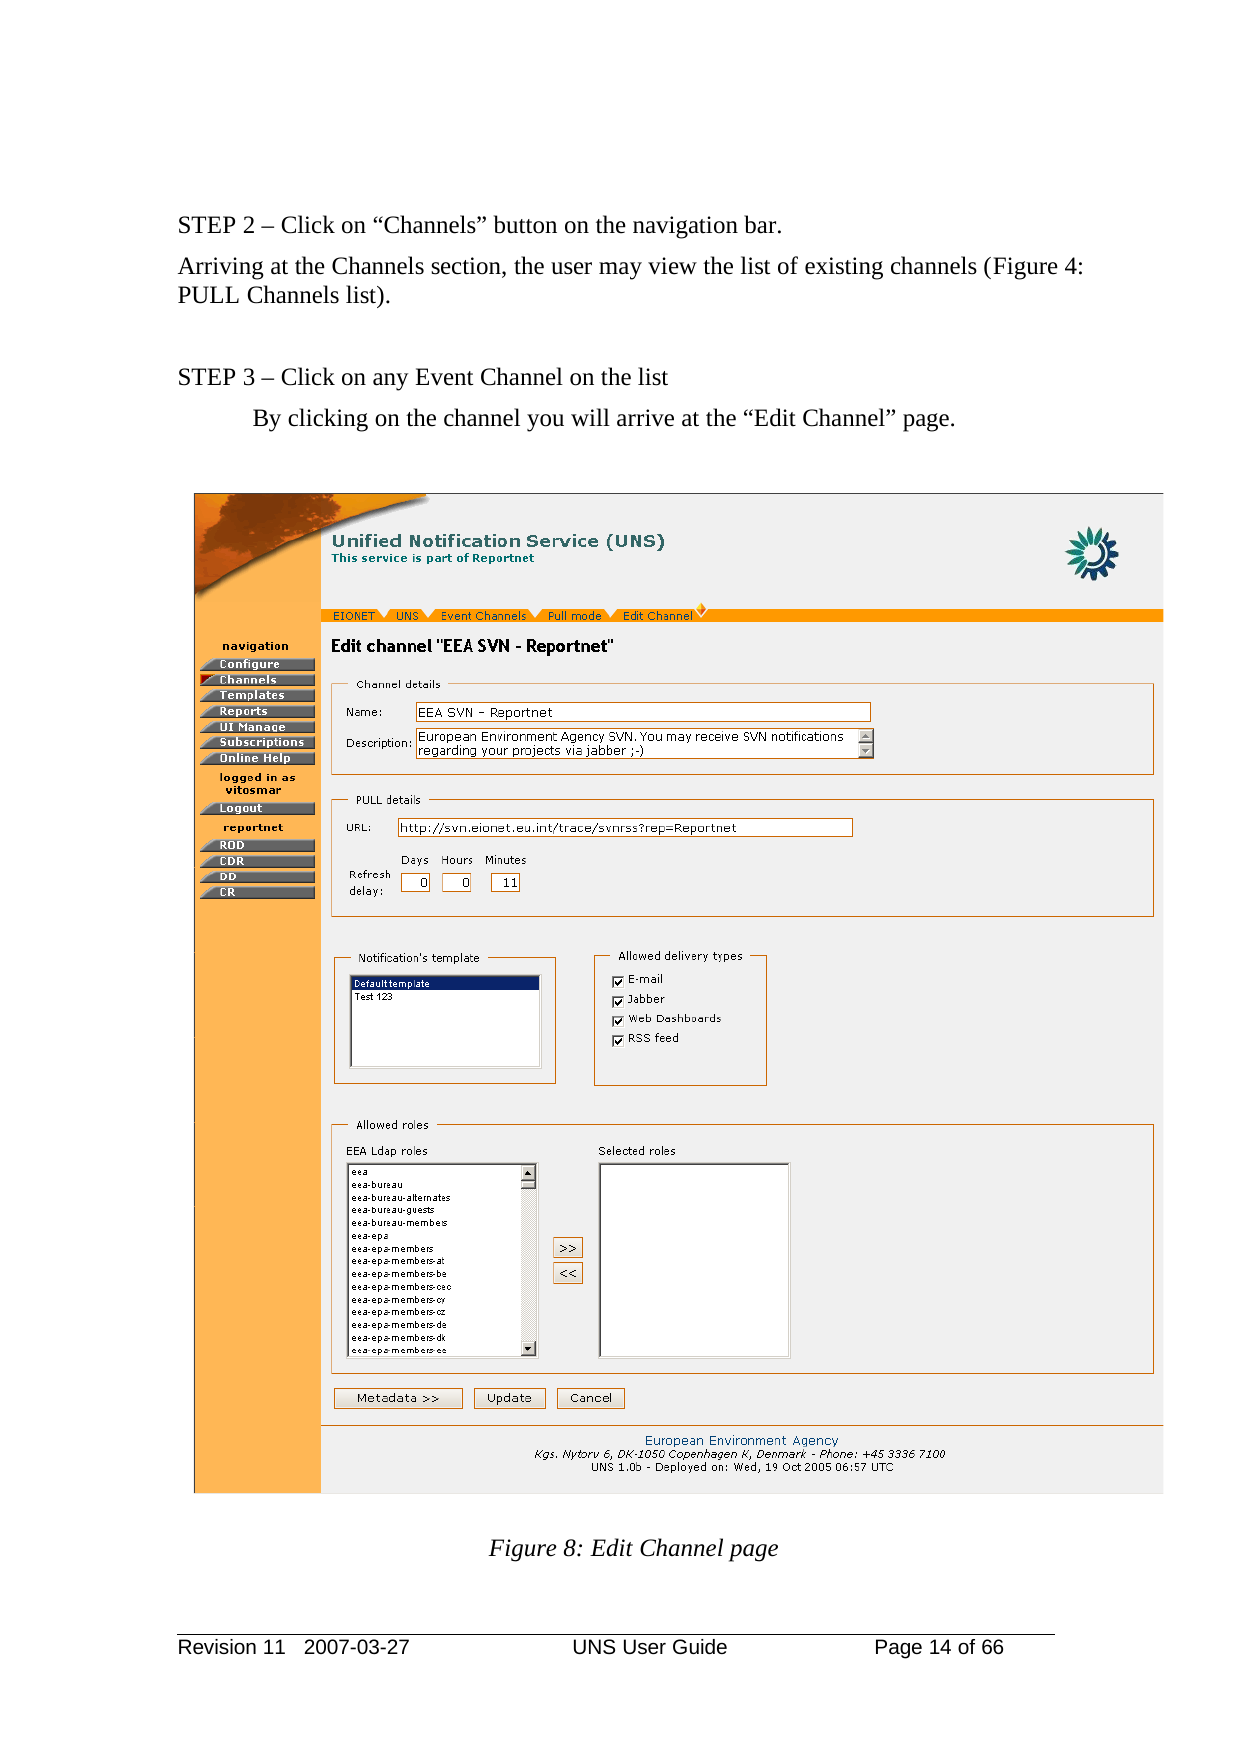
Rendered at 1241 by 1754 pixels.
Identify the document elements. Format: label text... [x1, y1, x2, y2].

text Figure 8: Edit Channel page [177, 1533, 1092, 1562]
text By clicking on the channel you will arrive at the “Edit Channel” page. [177, 403, 1092, 432]
text Arriving at the Channels section, the user may view the list of existing channels (Figure 4: PULL Channels list). [177, 251, 1092, 309]
text STEP 2 – Click on “Channels” button on the navigation bar. [177, 210, 1092, 239]
text STEP 3 – Click on any Event Channel on the list [177, 362, 1092, 391]
picture [193, 493, 1164, 1494]
